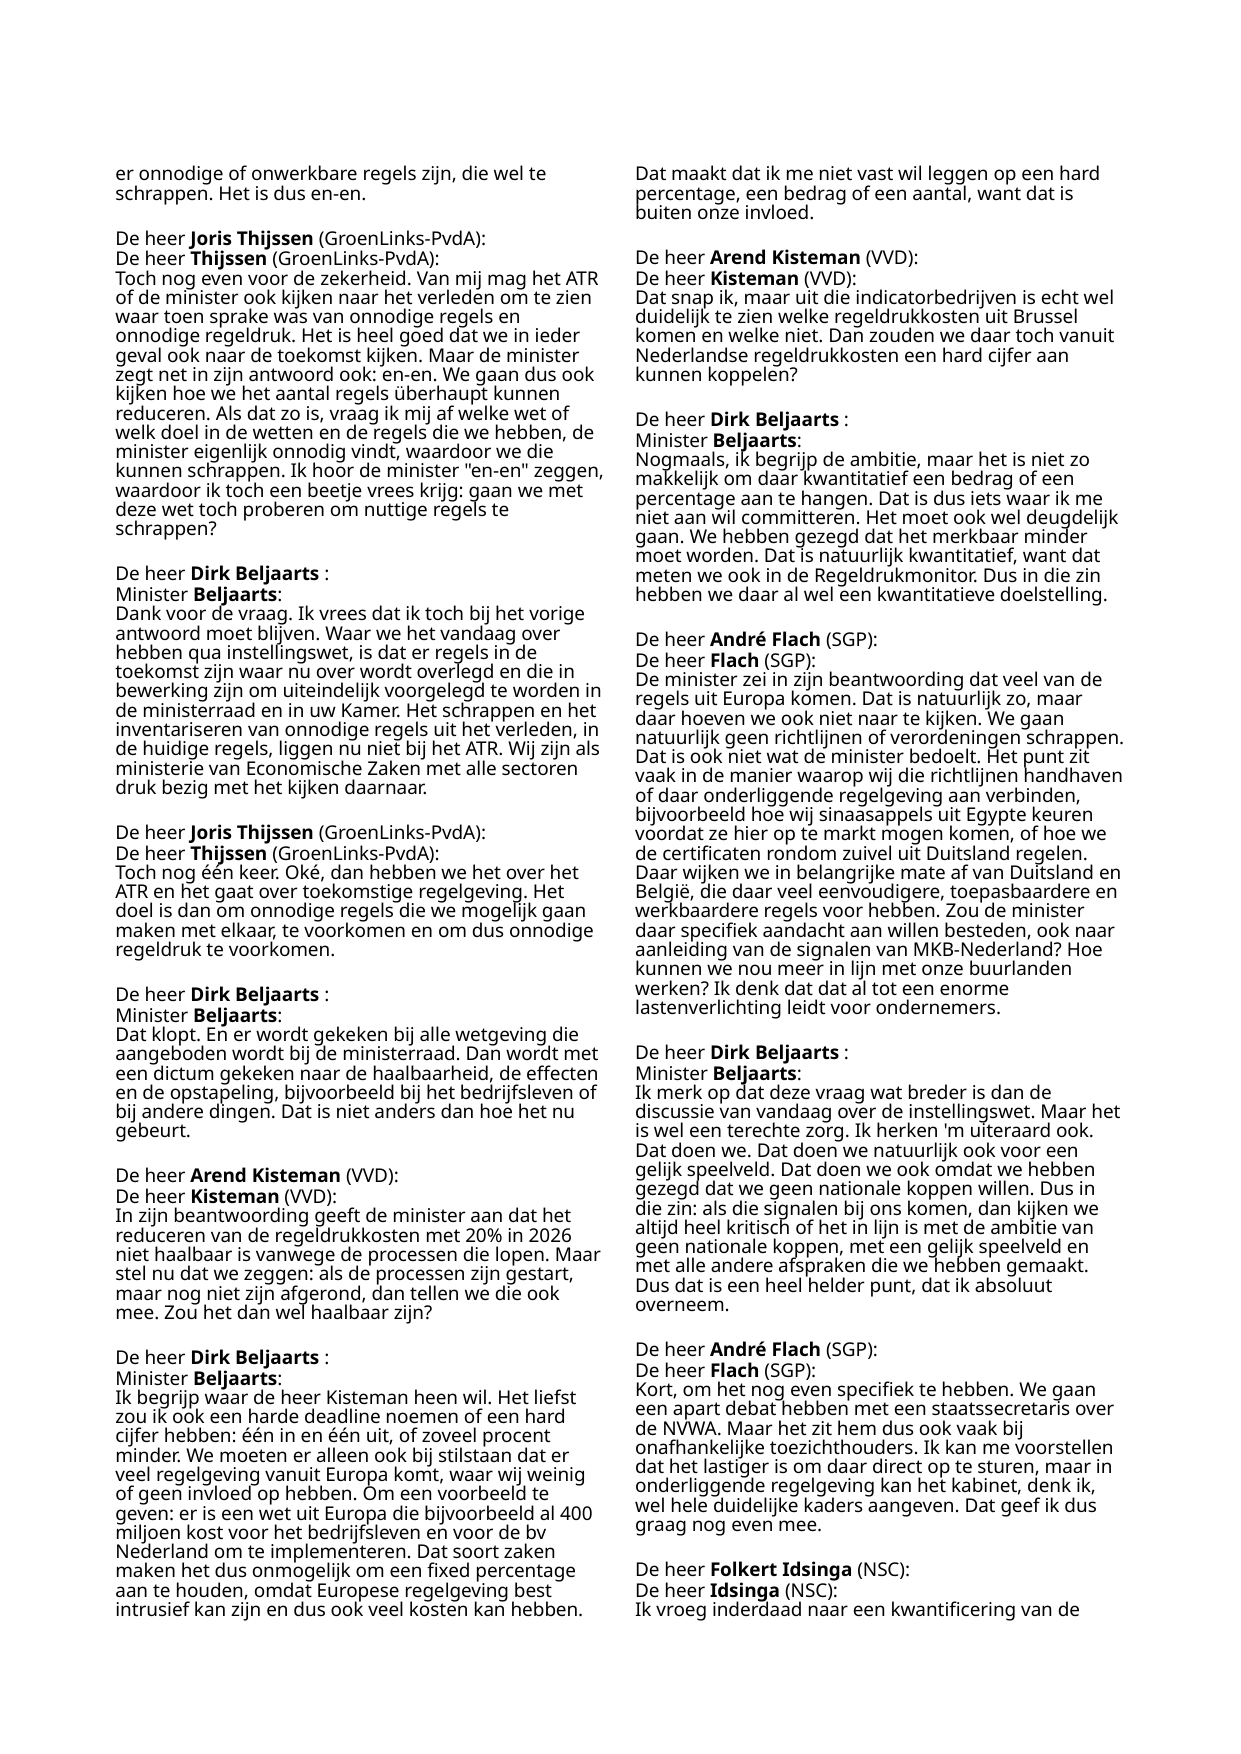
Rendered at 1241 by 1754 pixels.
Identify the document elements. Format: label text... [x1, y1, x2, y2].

text Dank voor de vraag. Ik vrees dat ik toch bij het vorige antwoord moet blijven. Waar we het vandaag over hebben qua instellingswet, is dat er regels in de toekomst zijn waar nu over wordt overlegd en die in bewerking zijn om uiteindelijk voorgelegd te worden in de ministerraad en in uw Kamer. Het schrappen en het inventariseren van onnodige regels uit het verleden, in de huidige regels, liggen nu niet bij het ATR. Wij zijn als ministerie van Economische Zaken met alle sectoren druk bezig met het kijken daarnaar. [115, 605, 605, 798]
text De heer Kisteman (VVD): [115, 1188, 605, 1207]
text De heer Arend Kisteman (VVD): [115, 1162, 605, 1188]
text er onnodige of onwerkbare regels zijn, die wel te schrappen. Het is dus en-en. [115, 165, 605, 204]
text De heer Thijssen (GroenLinks-PvdA): [115, 844, 605, 864]
text Dat maakt dat ik me niet vast wil leggen op een hard percentage, een bedrag of een aantal, want dat is buiten onze invloed. [635, 165, 1125, 223]
text Dat klopt. En er wordt gekeken bij alle wetgeving die aangeboden wordt bij de ministerraad. Dan wordt met een dictum gekeken naar de haalbaarheid, de effecten en de opstapeling, bijvoorbeeld bij het bedrijfsleven of bij andere dingen. Dat is niet anders dan hoe het nu gebeurt. [115, 1026, 605, 1142]
text Minister Beljaarts: [115, 586, 605, 605]
text De heer Flach (SGP): [635, 1362, 1125, 1381]
text In zijn beantwoording geeft de minister aan dat het reduceren van de regeldrukkosten met 20% in 2026 niet haalbaar is vanwege de processen die lopen. Maar stel nu dat we zeggen: als de processen zijn gestart, maar nog niet zijn afgerond, dan tellen we die ook mee. Zou het dan wel haalbaar zijn? [115, 1207, 605, 1323]
text Toch nog even voor de zekerheid. Van mij mag het ATR of de minister ook kijken naar het verleden om te zien waar toen sprake was van onnodige regels en onnodige regeldruk. Het is heel goed dat we in ieder geval ook naar de toekomst kijken. Maar de minister zegt net in zijn antwoord ook: en-en. We gaan dus ook kijken hoe we het aantal regels überhaupt kunnen reduceren. Als dat zo is, vraag ik mij af welke wet of welk doel in de wetten en de regels die we hebben, de minister eigenlijk onnodig vindt, waardoor we die kunnen schrappen. Ik hoor de minister "en-en" zeggen, waardoor ik toch een beetje vrees krijg: gaan we met deze wet toch proberen om nuttige regels te schrappen? [115, 270, 605, 539]
text De heer Dirk Beljaarts : [115, 981, 605, 1007]
text De heer Joris Thijssen (GroenLinks-PvdA): [115, 225, 605, 250]
text De heer Joris Thijssen (GroenLinks-PvdA): [115, 819, 605, 844]
text Minister Beljaarts: [635, 432, 1125, 451]
text Dat snap ik, maar uit die indicatorbedrijven is echt wel duidelijk te zien welke regeldrukkosten uit Brussel komen en welke niet. Dan zouden we daar toch vanuit Nederlandse regeldrukkosten een hard cijfer aan kunnen koppelen? [635, 289, 1125, 385]
text De heer Dirk Beljaarts : [635, 1039, 1125, 1064]
text De heer André Flach (SGP): [635, 626, 1125, 652]
text De heer Arend Kisteman (VVD): [635, 244, 1125, 270]
text De heer Kisteman (VVD): [635, 270, 1125, 289]
text Minister Beljaarts: [115, 1370, 605, 1389]
text Ik begrijp waar de heer Kisteman heen wil. Het liefst zou ik ook een harde deadline noemen of een hard cijfer hebben: één in en één uit, of zoveel procent minder. We moeten er alleen ook bij stilstaan dat er veel regelgeving vanuit Europa komt, waar wij weinig of geen invloed op hebben. Om een voorbeeld te geven: er is een wet uit Europa die bijvoorbeeld al 400 miljoen kost voor het bedrijfsleven en voor de bv Nederland om te implementeren. Dat soort zaken maken het dus onmogelijk om een fixed percentage aan te houden, omdat Europese regelgeving best intrusief kan zijn en dus ook veel kosten kan hebben. [115, 1389, 605, 1620]
text Toch nog één keer. Oké, dan hebben we het over het ATR en het gaat over toekomstige regelgeving. Het doel is dan om onnodige regels die we mogelijk gaan maken met elkaar, te voorkomen en om dus onnodige regeldruk te voorkomen. [115, 864, 605, 960]
text Minister Beljaarts: [635, 1064, 1125, 1084]
text Minister Beljaarts: [115, 1007, 605, 1026]
text De heer Dirk Beljaarts : [635, 406, 1125, 432]
text De heer Thijssen (GroenLinks-PvdA): [115, 250, 605, 270]
text De heer Folkert Idsinga (NSC): [635, 1556, 1125, 1582]
text Ik vroeg inderdaad naar een kwantificering van de [635, 1601, 1125, 1620]
text Nogmaals, ik begrijp de ambitie, maar het is niet zo makkelijk om daar kwantitatief een bedrag of een percentage aan te hangen. Dat is dus iets waar ik me niet aan wil committeren. Het moet ook wel deugdelijk gaan. We hebben gezegd dat het merkbaar minder moet worden. Dat is natuurlijk kwantitatief, want dat meten we ook in de Regeldrukmonitor. Dus in die zin hebben we daar al wel een kwantitatieve doelstelling. [635, 451, 1125, 605]
text De heer André Flach (SGP): [635, 1336, 1125, 1362]
text De heer Dirk Beljaarts : [115, 560, 605, 586]
text Kort, om het nog even specifiek te hebben. We gaan een apart debat hebben met een staatssecretaris over de NVWA. Maar het zit hem dus ook vaak bij onafhankelijke toezichthouders. Ik kan me voorstellen dat het lastiger is om daar direct op te sturen, maar in onderliggende regelgeving kan het kabinet, denk ik, wel hele duidelijke kaders aangeven. Dat geef ik dus graag nog even mee. [635, 1381, 1125, 1535]
text De heer Idsinga (NSC): [635, 1582, 1125, 1601]
text Ik merk op dat deze vraag wat breder is dan de discussie van vandaag over de instellingswet. Maar het is wel een terechte zorg. Ik herken 'm uiteraard ook. Dat doen we. Dat doen we natuurlijk ook voor een gelijk speelveld. Dat doen we ook omdat we hebben gezegd dat we geen nationale koppen willen. Dus in die zin: als die signalen bij ons komen, dan kijken we altijd heel kritisch of het in lijn is met de ambitie van geen nationale koppen, met een gelijk speelveld en met alle andere afspraken die we hebben gemaakt. Dus dat is een heel helder punt, dat ik absoluut overneem. [635, 1084, 1125, 1315]
text De heer Flach (SGP): [635, 652, 1125, 671]
text De minister zei in zijn beantwoording dat veel van de regels uit Europa komen. Dat is natuurlijk zo, maar daar hoeven we ook niet naar te kijken. We gaan natuurlijk geen richtlijnen of verordeningen schrappen. Dat is ook niet wat de minister bedoelt. Het punt zit vaak in de manier waarop wij die richtlijnen handhaven of daar onderliggende regelgeving aan verbinden, bijvoorbeeld hoe wij sinaasappels uit Egypte keuren voordat ze hier op te markt mogen komen, of hoe we de certificaten rondom zuivel uit Duitsland regelen. Daar wijken we in belangrijke mate af van Duitsland en België, die daar veel eenvoudigere, toepasbaardere en werkbaardere regels voor hebben. Zou de minister daar specifiek aandacht aan willen besteden, ook naar aanleiding van de signalen van MKB-Nederland? Hoe kunnen we nou meer in lijn met onze buurlanden werken? Ik denk dat dat al tot een enorme lastenverlichting leidt voor ondernemers. [635, 671, 1125, 1018]
text De heer Dirk Beljaarts : [115, 1344, 605, 1370]
